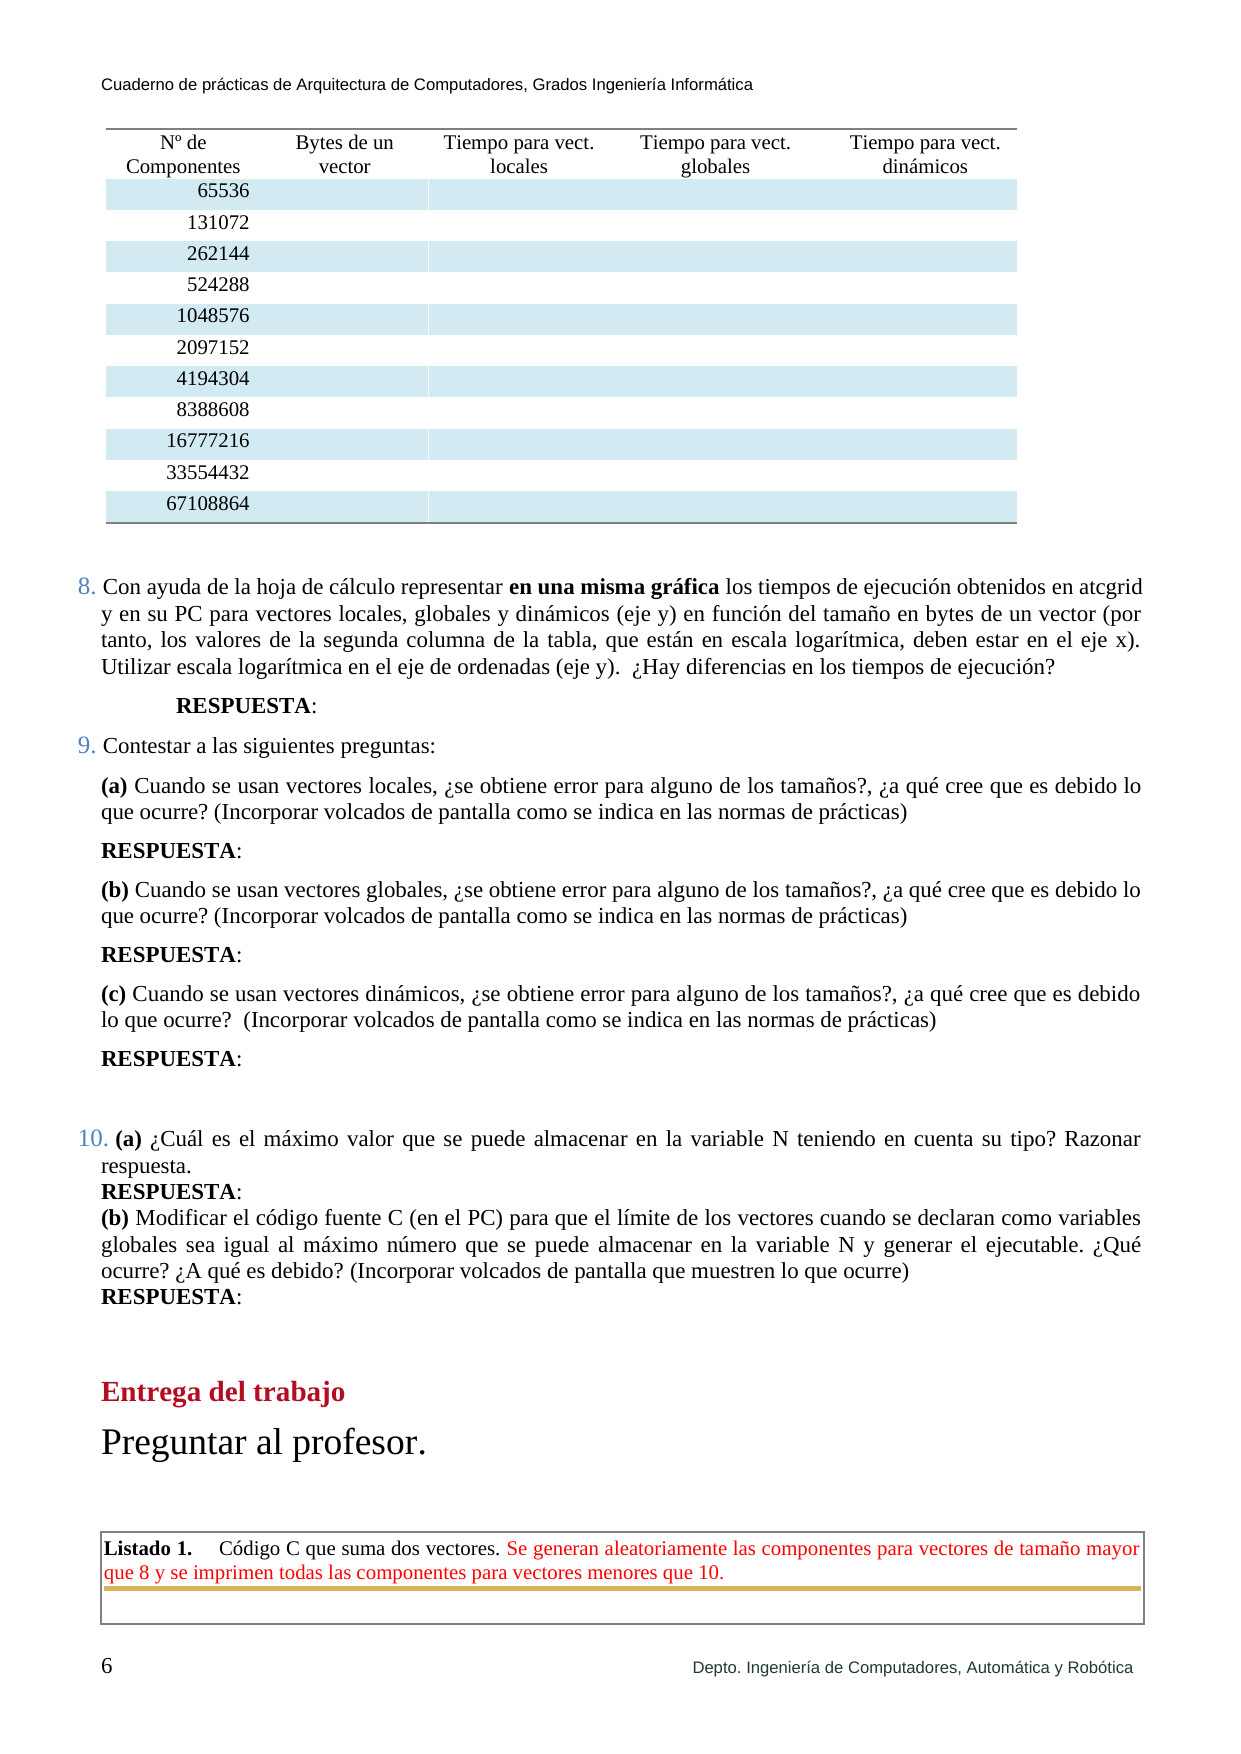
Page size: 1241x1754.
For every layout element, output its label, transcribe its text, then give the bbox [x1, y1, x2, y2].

table_cell [822, 335, 1017, 366]
table_cell 131072 [106, 210, 261, 241]
table_header Nº de Componentes [106, 130, 261, 178]
table_cell [609, 397, 822, 428]
table_cell [429, 491, 609, 522]
table_cell [429, 397, 609, 428]
table_header Tiempo para vect. globales [609, 130, 822, 178]
table_cell [609, 366, 822, 397]
table_cell [429, 460, 609, 491]
table_cell [822, 241, 1017, 272]
list (b) Cuando se usan vectores globales, ¿se obtiene error para alguno de los tamaños?, ¿a qué cree que es debido lo que ocurre? (Incorporar volcados de pantalla como se indica en las normas de prácticas) [101, 876, 1143, 929]
table_cell [822, 304, 1017, 335]
table_cell [609, 429, 822, 460]
table_cell [429, 366, 609, 397]
table_cell 16777216 [106, 429, 261, 460]
table_cell 65536 [106, 179, 261, 210]
table_cell [822, 272, 1017, 303]
table_cell [429, 272, 609, 303]
table_cell [609, 210, 822, 241]
table_cell 1048576 [106, 304, 261, 335]
table_header Listado 1. Código C que suma dos vectores. Se generan aleatoriamente las componentes para vectores de tamaño mayor que 8 y se imprimen todas las componentes para vectores menores que 10. [102, 1533, 1143, 1623]
table_cell [822, 397, 1017, 428]
table_cell [609, 491, 822, 522]
list RESPUESTA: [176, 692, 1143, 718]
text (b) Modificar el código fuente C (en el PC) para que el límite de los vectores cuando se declaran como variables globales sea igual al máximo número que se puede almacenar en la variable N y generar el ejecutable. ¿Qué ocurre? ¿A qué es debido? (Incorporar volcados de pantalla que muestren lo que ocurre) [101, 1204, 1143, 1283]
list RESPUESTA: [101, 837, 1143, 863]
table_cell [261, 397, 428, 428]
table_cell [822, 460, 1017, 491]
table_cell [429, 210, 609, 241]
list RESPUESTA: [101, 941, 1143, 967]
table_cell [261, 179, 428, 210]
list (a) Cuando se usan vectores locales, ¿se obtiene error para alguno de los tamaños?, ¿a qué cree que es debido lo que ocurre? (Incorporar volcados de pantalla como se indica en las normas de prácticas) [101, 772, 1143, 824]
table_header Tiempo para vect. locales [429, 130, 609, 178]
table_cell [261, 429, 428, 460]
table_header Tiempo para vect. dinámicos [822, 130, 1017, 178]
table_cell [609, 460, 822, 491]
table_cell [429, 429, 609, 460]
text RESPUESTA: [101, 1283, 1143, 1310]
table_cell [261, 304, 428, 335]
table_cell [822, 179, 1017, 210]
table_cell [822, 210, 1017, 241]
table_cell 8388608 [106, 397, 261, 428]
table_cell [261, 335, 428, 366]
table_cell [429, 335, 609, 366]
table_cell [261, 210, 428, 241]
table_header Bytes de un vector [261, 130, 428, 178]
table_cell [609, 179, 822, 210]
table_cell [261, 366, 428, 397]
table_cell 2097152 [106, 335, 261, 366]
list (c) Cuando se usan vectores dinámicos, ¿se obtiene error para alguno de los tamaños?, ¿a qué cree que es debido lo que ocurre? (Incorporar volcados de pantalla como se indica en las normas de prácticas) [101, 980, 1143, 1033]
text RESPUESTA: [101, 1178, 1143, 1204]
list Con ayuda de la hoja de cálculo representar en una misma gráfica los tiempos de ejecución obtenidos en atcgrid y en su PC para vectores locales, globales y dinámicos (eje y) en función del tamaño en bytes de un vector (por tanto, los valores de la segunda columna de la tabla, que están en escala logarítmica, deben estar en el eje x). Utilizar escala logarítmica en el eje de ordenadas (eje y). ¿Hay diferencias en los tiempos de ejecución? [71, 571, 1143, 679]
table_cell [822, 429, 1017, 460]
text Preguntar al profesor. [101, 1420, 1143, 1463]
table_cell [429, 304, 609, 335]
table_cell [261, 241, 428, 272]
table_cell 4194304 [106, 366, 261, 397]
table_cell [609, 335, 822, 366]
table_cell 67108864 [106, 491, 261, 522]
list Contestar a las siguientes preguntas: [71, 731, 1143, 759]
table_cell 33554432 [106, 460, 261, 491]
list RESPUESTA: [101, 1045, 1143, 1072]
subtitle Entrega del trabajo [101, 1374, 1143, 1407]
table_cell [261, 272, 428, 303]
table_cell [261, 460, 428, 491]
table_cell 262144 [106, 241, 261, 272]
table_cell [609, 241, 822, 272]
table_cell 524288 [106, 272, 261, 303]
table_cell [822, 491, 1017, 522]
table_cell [429, 179, 609, 210]
table_cell [609, 304, 822, 335]
list (a) ¿Cuál es el máximo valor que se puede almacenar en la variable N teniendo en cuenta su tipo? Razonar respuesta. [71, 1123, 1143, 1178]
table_cell [609, 272, 822, 303]
table_cell [429, 241, 609, 272]
table_cell [822, 366, 1017, 397]
table_cell [261, 491, 428, 522]
